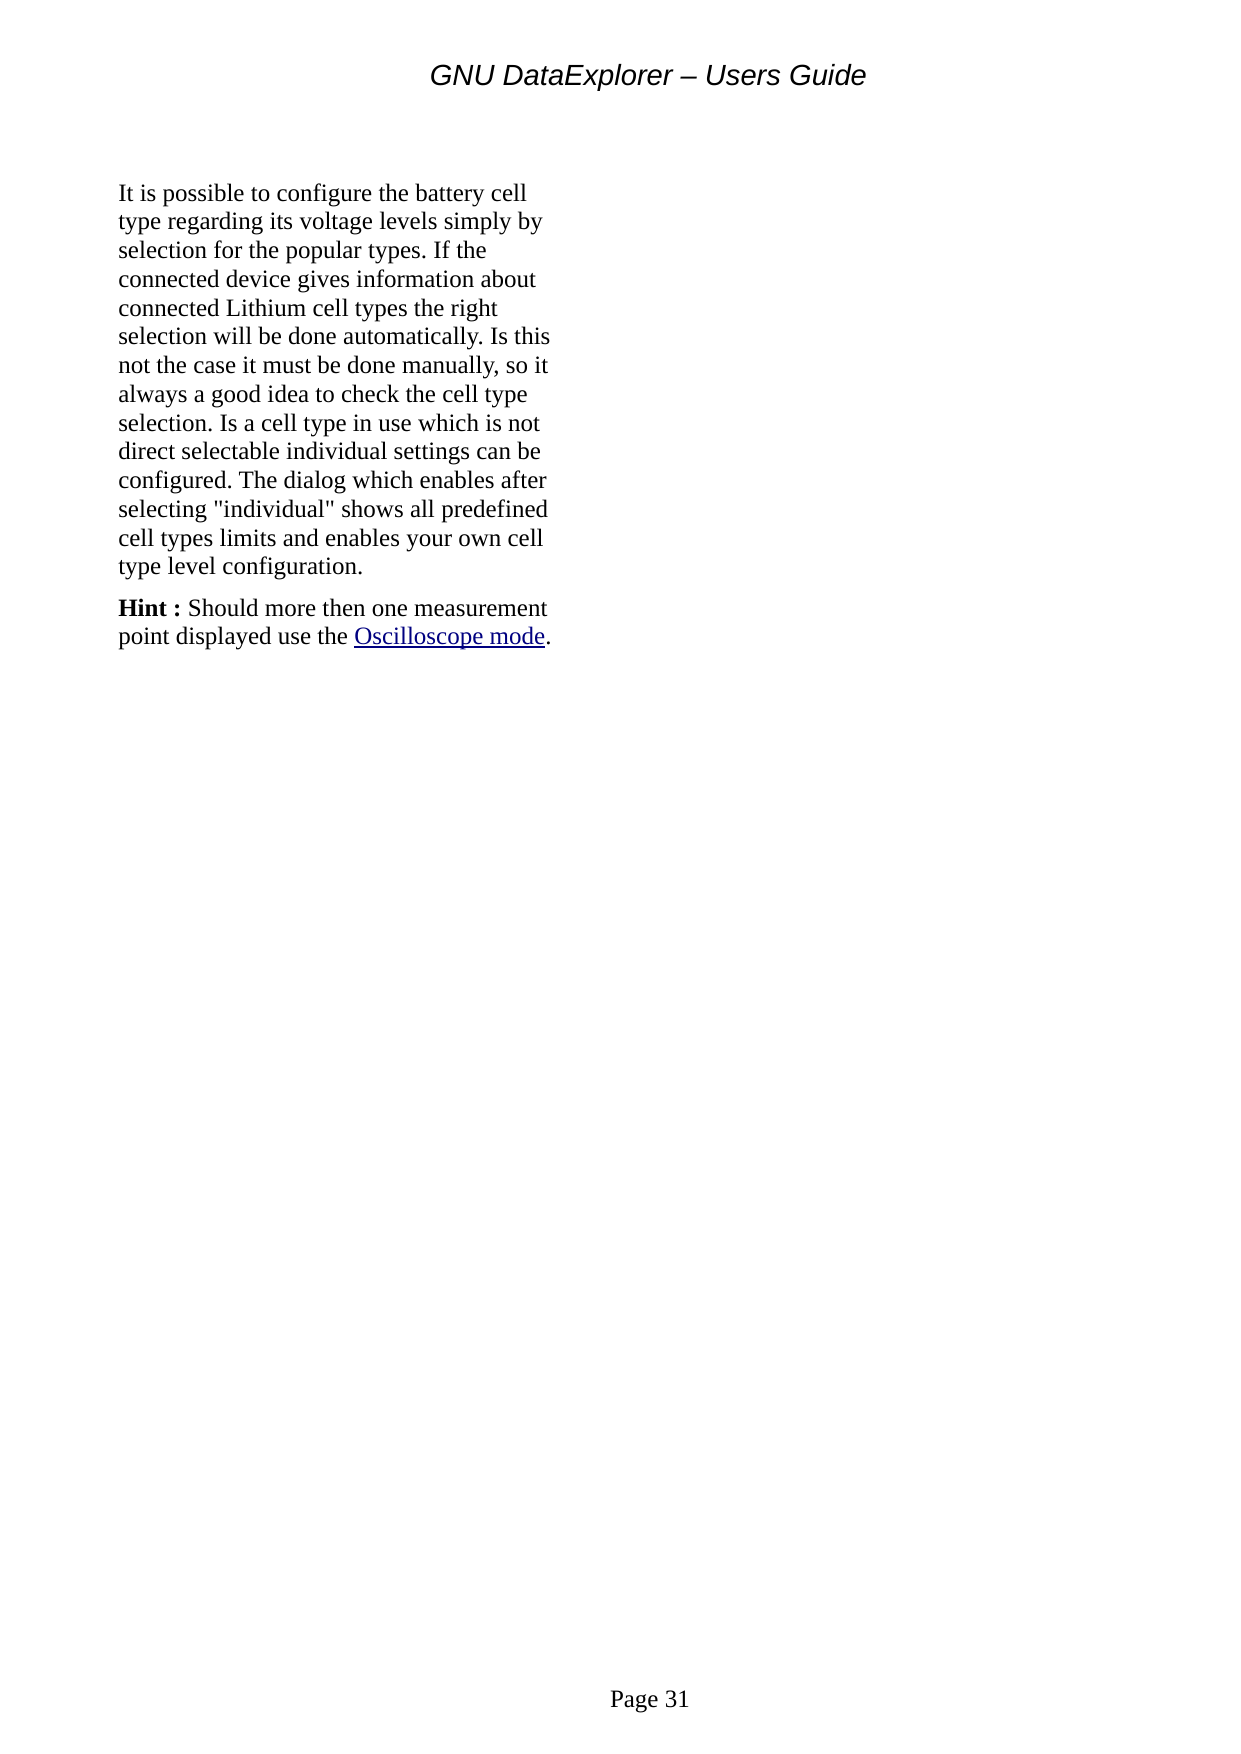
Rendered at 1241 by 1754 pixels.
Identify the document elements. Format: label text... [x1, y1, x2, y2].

text Hint : Should more then one measurement point displayed use the Oscilloscope mode. [118, 593, 1181, 650]
text It is possible to configure the battery cell type regarding its voltage levels simply by selection for the popular types. If the connected device gives information about connected Lithium cell types the right selection will be done automatically. Is this not the case it must be done manually, so it always a good idea to check the cell type selection. Is a cell type in use which is not direct selectable individual settings can be configured. The dialog which enables after selecting "individual" shows all predefined cell types limits and enables your own cell type level configuration. [118, 120, 1181, 580]
